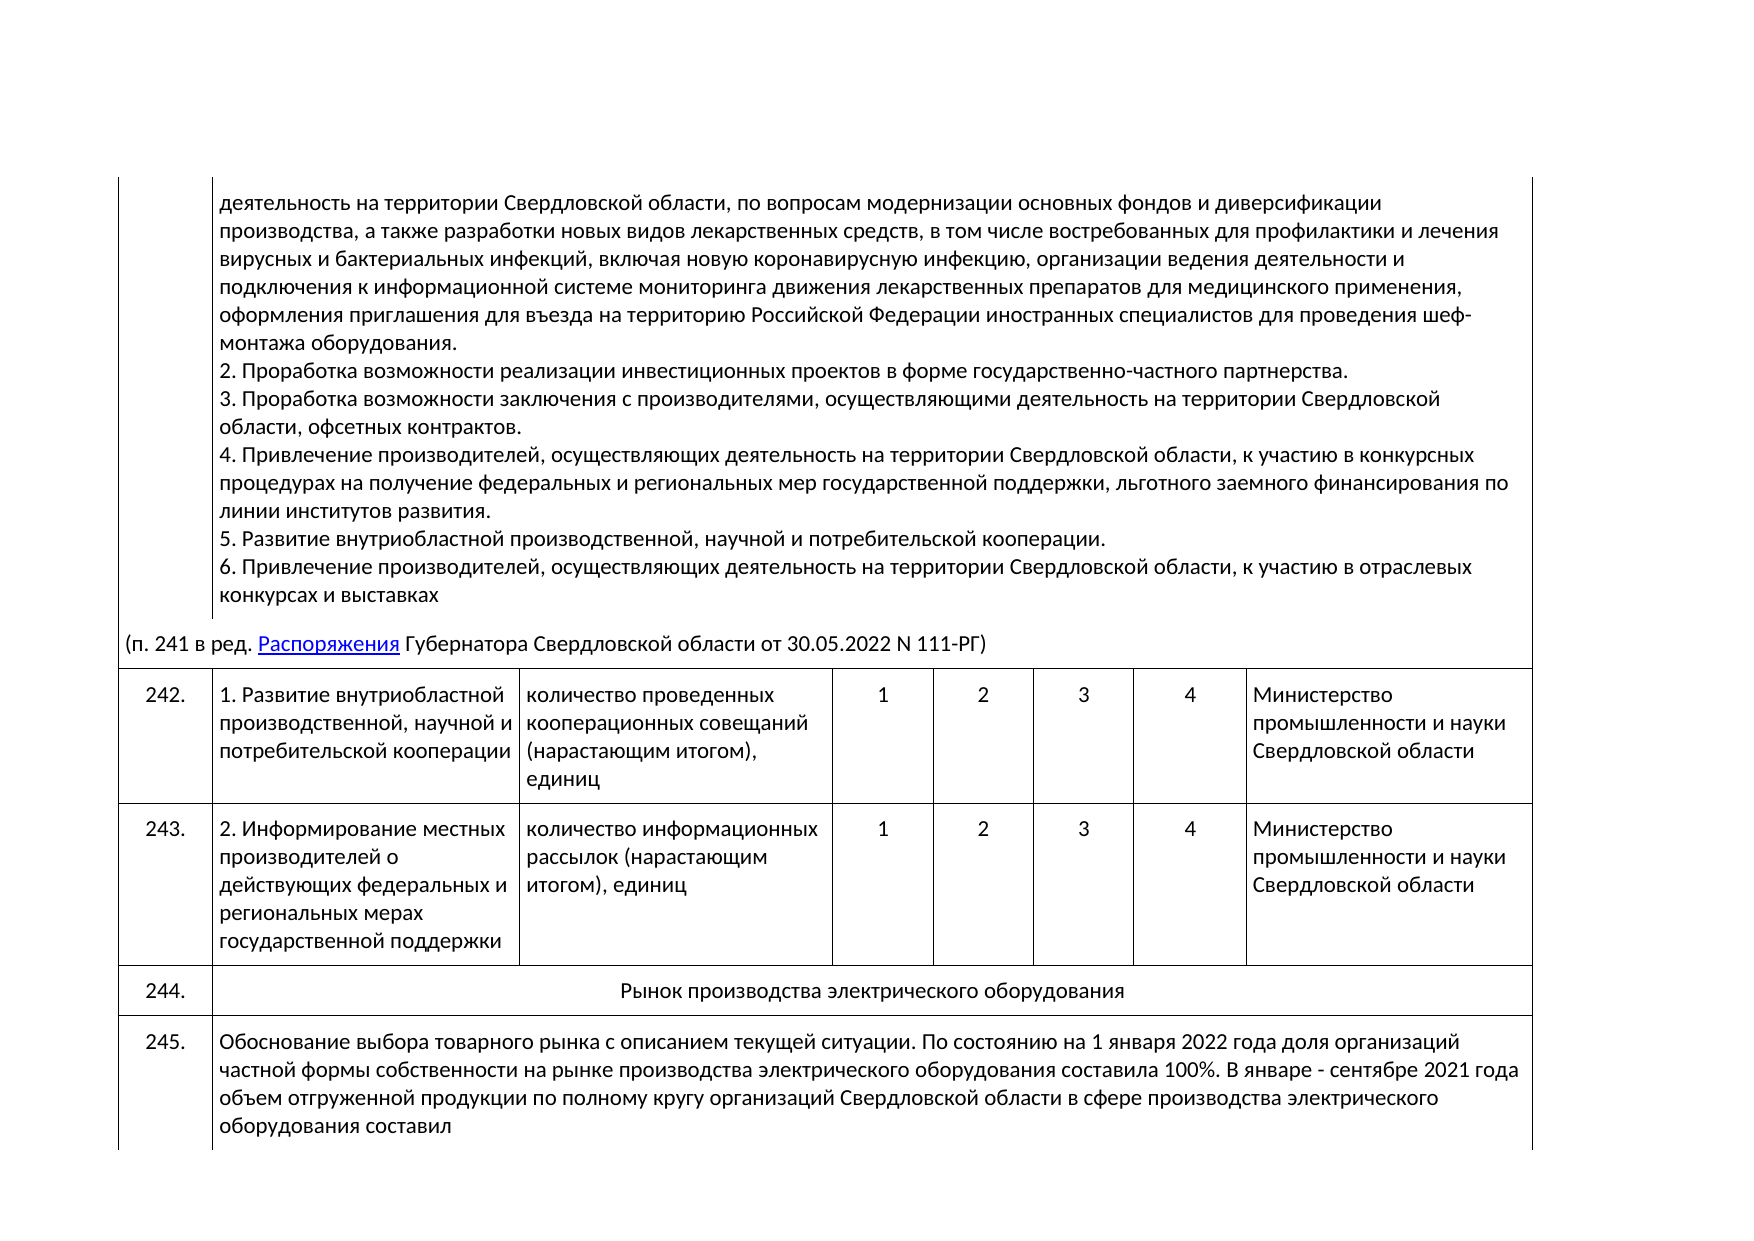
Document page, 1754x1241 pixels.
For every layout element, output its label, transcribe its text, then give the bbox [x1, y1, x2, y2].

table_cell 242. [119, 669, 212, 802]
table_cell 3 [1034, 804, 1133, 965]
table_cell [119, 177, 212, 619]
table_cell Министерство промышленности и науки Свердловской области [1247, 669, 1532, 802]
table_cell 243. [119, 804, 212, 965]
table_cell количество информационных рассылок (нарастающим итогом), единиц [520, 804, 832, 965]
table_cell Рынок производства электрического оборудования [213, 966, 1532, 1015]
table_cell 3 [1034, 669, 1133, 802]
table_cell 2 [934, 804, 1033, 965]
table_cell 245. [119, 1016, 212, 1149]
table_cell (п. 241 в ред. Распоряжения Губернатора Свердловской области от 30.05.2022 N 111-РГ) [119, 619, 1532, 668]
table_cell деятельность на территории Свердловской области, по вопросам модернизации основных фондов и диверсификации производства, а также разработки новых видов лекарственных средств, в том числе востребованных для профилактики и лечения вирусных и бактериальных инфекций, включая новую коронавирусную инфекцию, организации ведения деятельности и подключения к информационной системе мониторинга движения лекарственных препаратов для медицинского применения, оформления приглашения для въезда на территорию Российской Федерации иностранных специалистов для проведения шеф-монтажа оборудования. 2. Проработка возможности реализации инвестиционных проектов в форме государственно-частного партнерства. 3. Проработка возможности заключения с производителями, осуществляющими деятельность на территории Свердловской области, офсетных контрактов. 4. Привлечение производителей, осуществляющих деятельность на территории Свердловской области, к участию в конкурсных процедурах на получение федеральных и региональных мер государственной поддержки, льготного заемного финансирования по линии институтов развития. 5. Развитие внутриобластной производственной, научной и потребительской кооперации. 6. Привлечение производителей, осуществляющих деятельность на территории Свердловской области, к участию в отраслевых конкурсах и выставках [213, 177, 1532, 619]
table_cell Министерство промышленности и науки Свердловской области [1247, 804, 1532, 965]
table_cell 1 [833, 804, 933, 965]
table_cell 4 [1134, 804, 1246, 965]
table_cell Обоснование выбора товарного рынка с описанием текущей ситуации. По состоянию на 1 января 2022 года доля организаций частной формы собственности на рынке производства электрического оборудования составила 100%. В январе - сентябре 2021 года объем отгруженной продукции по полному кругу организаций Свердловской области в сфере производства электрического оборудования составил [213, 1016, 1532, 1149]
table_cell 2. Информирование местных производителей о действующих федеральных и региональных мерах государственной поддержки [213, 804, 519, 965]
table_cell 1. Развитие внутриобластной производственной, научной и потребительской кооперации [213, 669, 519, 802]
table_cell 2 [934, 669, 1033, 802]
table_cell количество проведенных кооперационных совещаний (нарастающим итогом), единиц [520, 669, 832, 802]
table_cell 1 [833, 669, 933, 802]
table_cell 4 [1134, 669, 1246, 802]
table_cell 244. [119, 966, 212, 1015]
